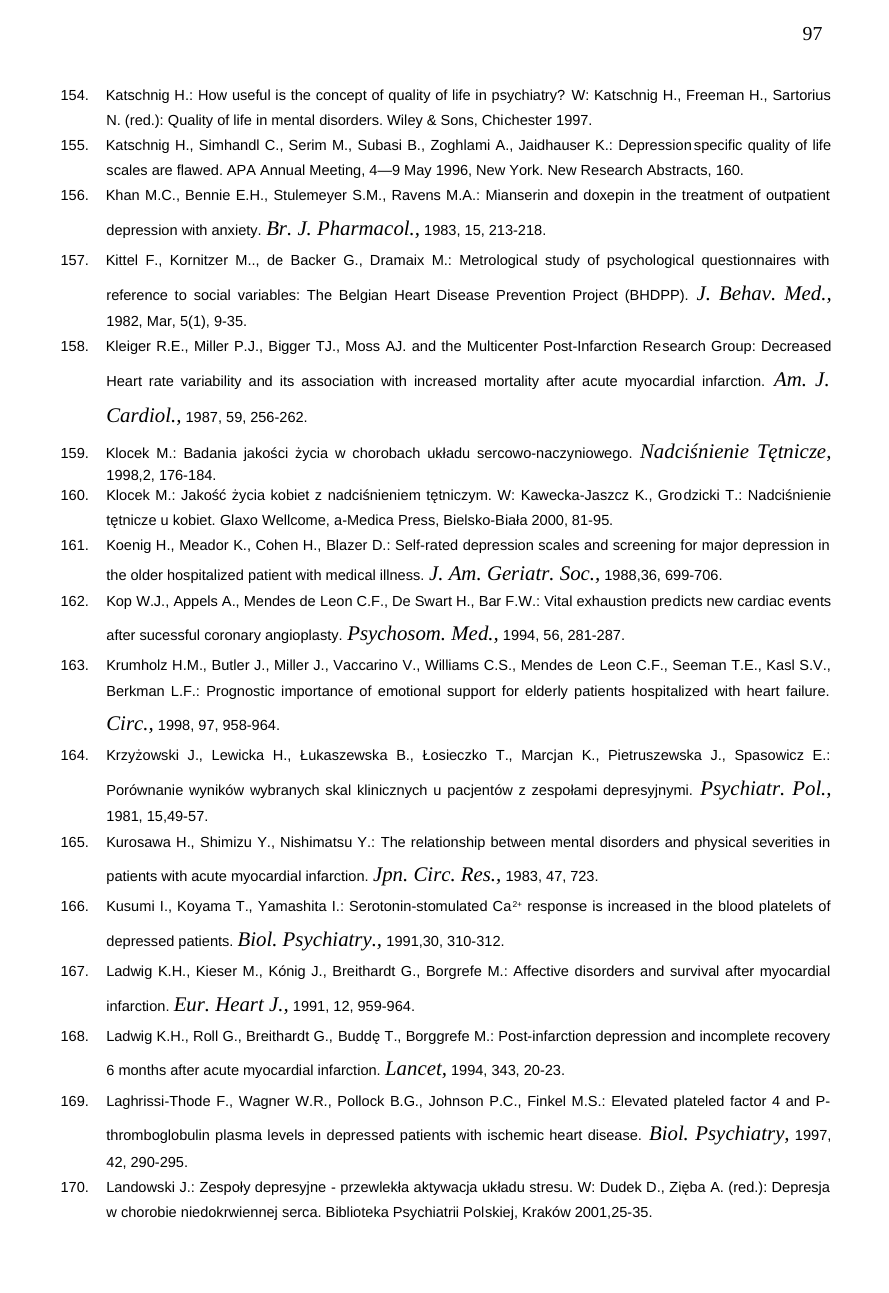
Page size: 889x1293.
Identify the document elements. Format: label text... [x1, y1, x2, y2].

list Koenig H., Meador K., Cohen H., Blazer D.: Self-rated depression scales and screening for major depression in the older hospitalized patient with medical illness. J. Am. Geriatr. Soc., 1988,36, 699-706. [60, 537, 831, 585]
list Kurosawa H., Shimizu Y., Nishimatsu Y.: The relationship between mental disorders and physical severities in patients with acute myocardial infarction. Jpn. Circ. Res., 1983, 47, 723. [60, 833, 831, 886]
list Krzyżowski J., Lewicka H., Łukaszewska B., Łosieczko T., Marcjan K., Pietruszewska J., Spasowicz E.: Porównanie wyników wybranych skal klinicznych u pacjentów z zespołami depresyjnymi. Psychiatr. Pol., 1981, 15,49-57. [60, 747, 831, 825]
list Laghrissi-Thode F., Wagner W.R., Pollock B.G., Johnson P.C., Finkel M.S.: Elevated plateled factor 4 and P-thromboglobulin plasma levels in depressed patients with ischemic heart disease. Biol. Psychiatry, 1997, 42, 290-295. [60, 1092, 831, 1170]
list Kop W.J., Appels A., Mendes de Leon C.F., De Swart H., Bar F.W.: Vital exhaustion pre­dicts new cardiac events after sucessful coronary angioplasty. Psychosom. Med., 1994, 56, 281-287. [60, 592, 831, 645]
list Kleiger R.E., Miller P.J., Bigger TJ., Moss AJ. and the Multicenter Post-Infarction Re­search Group: Decreased Heart rate variability and its association with increased mortality after acute myocardial infarction. Am. J. Cardiol., 1987, 59, 256-262. [60, 338, 831, 427]
text 97 [802, 22, 828, 45]
list Landowski J.: Zespoły depresyjne - przewlekła aktywacja układu stresu. W: Dudek D., Zięba A. (red.): Depresja w chorobie niedokrwiennej serca. Biblioteka Psychiatrii Pol­skiej, Kraków 2001,25-35. [60, 1179, 831, 1221]
list Ladwig K.H., Kieser M., Kónig J., Breithardt G., Borgrefe M.: Affective disorders and survival after myocardial infarction. Eur. Heart J., 1991, 12, 959-964. [60, 963, 831, 1016]
list Katschnig H., Simhandl C., Serim M., Subasi B., Zoghlami A., Jaidhauser K.: Depression­specific quality of life scales are flawed. APA Annual Meeting, 4—9 May 1996, New York. New Research Abstracts, 160. [60, 137, 831, 178]
list Klocek M.: Badania jakości życia w chorobach układu sercowo-naczyniowego. Nadciś­nienie Tętnicze, 1998,2, 176-184. [60, 439, 831, 483]
list Kusumi I., Koyama T., Yamashita I.: Serotonin-stomulated Ca2+ response is increased in the blood platelets of depressed patients. Biol. Psychiatry., 1991,30, 310-312. [60, 898, 831, 951]
list Kittel F., Kornitzer M.., de Backer G., Dramaix M.: Metrological study of psychological questionnaires with reference to social variables: The Belgian Heart Disease Prevention Project (BHDPP). J. Behav. Med., 1982, Mar, 5(1), 9-35. [60, 252, 831, 329]
list Krumholz H.M., Butler J., Miller J., Vaccarino V., Williams C.S., Mendes de Leon C.F., Seeman T.E., Kasl S.V., Berkman L.F.: Prognostic importance of emotional support for elderly patients hospitalized with heart failure. Circ., 1998, 97, 958-964. [60, 657, 831, 735]
list Katschnig H.: How useful is the concept of quality of life in psychiatry? W: Katschnig H., Freeman H., Sartorius N. (red.): Quality of life in mental disorders. Wiley & Sons, Chi­chester 1997. [60, 86, 831, 128]
list Klocek M.: Jakość życia kobiet z nadciśnieniem tętniczym. W: Kawecka-Jaszcz K., Gro­dzicki T.: Nadciśnienie tętnicze u kobiet. Glaxo Wellcome, a-Medica Press, Bielsko-Biała 2000, 81-95. [60, 487, 831, 529]
list Ladwig K.H., Roll G., Breithardt G., Buddę T., Borggrefe M.: Post-infarction depression and incomplete recovery 6 months after acute myocardial infarction. Lancet, 1994, 343, 20-23. [60, 1028, 831, 1080]
list Khan M.C., Bennie E.H., Stulemeyer S.M., Ravens M.A.: Mianserin and doxepin in the treatment of outpatient depression with anxiety. Br. J. Pharmacol., 1983, 15, 213-218. [60, 187, 831, 240]
